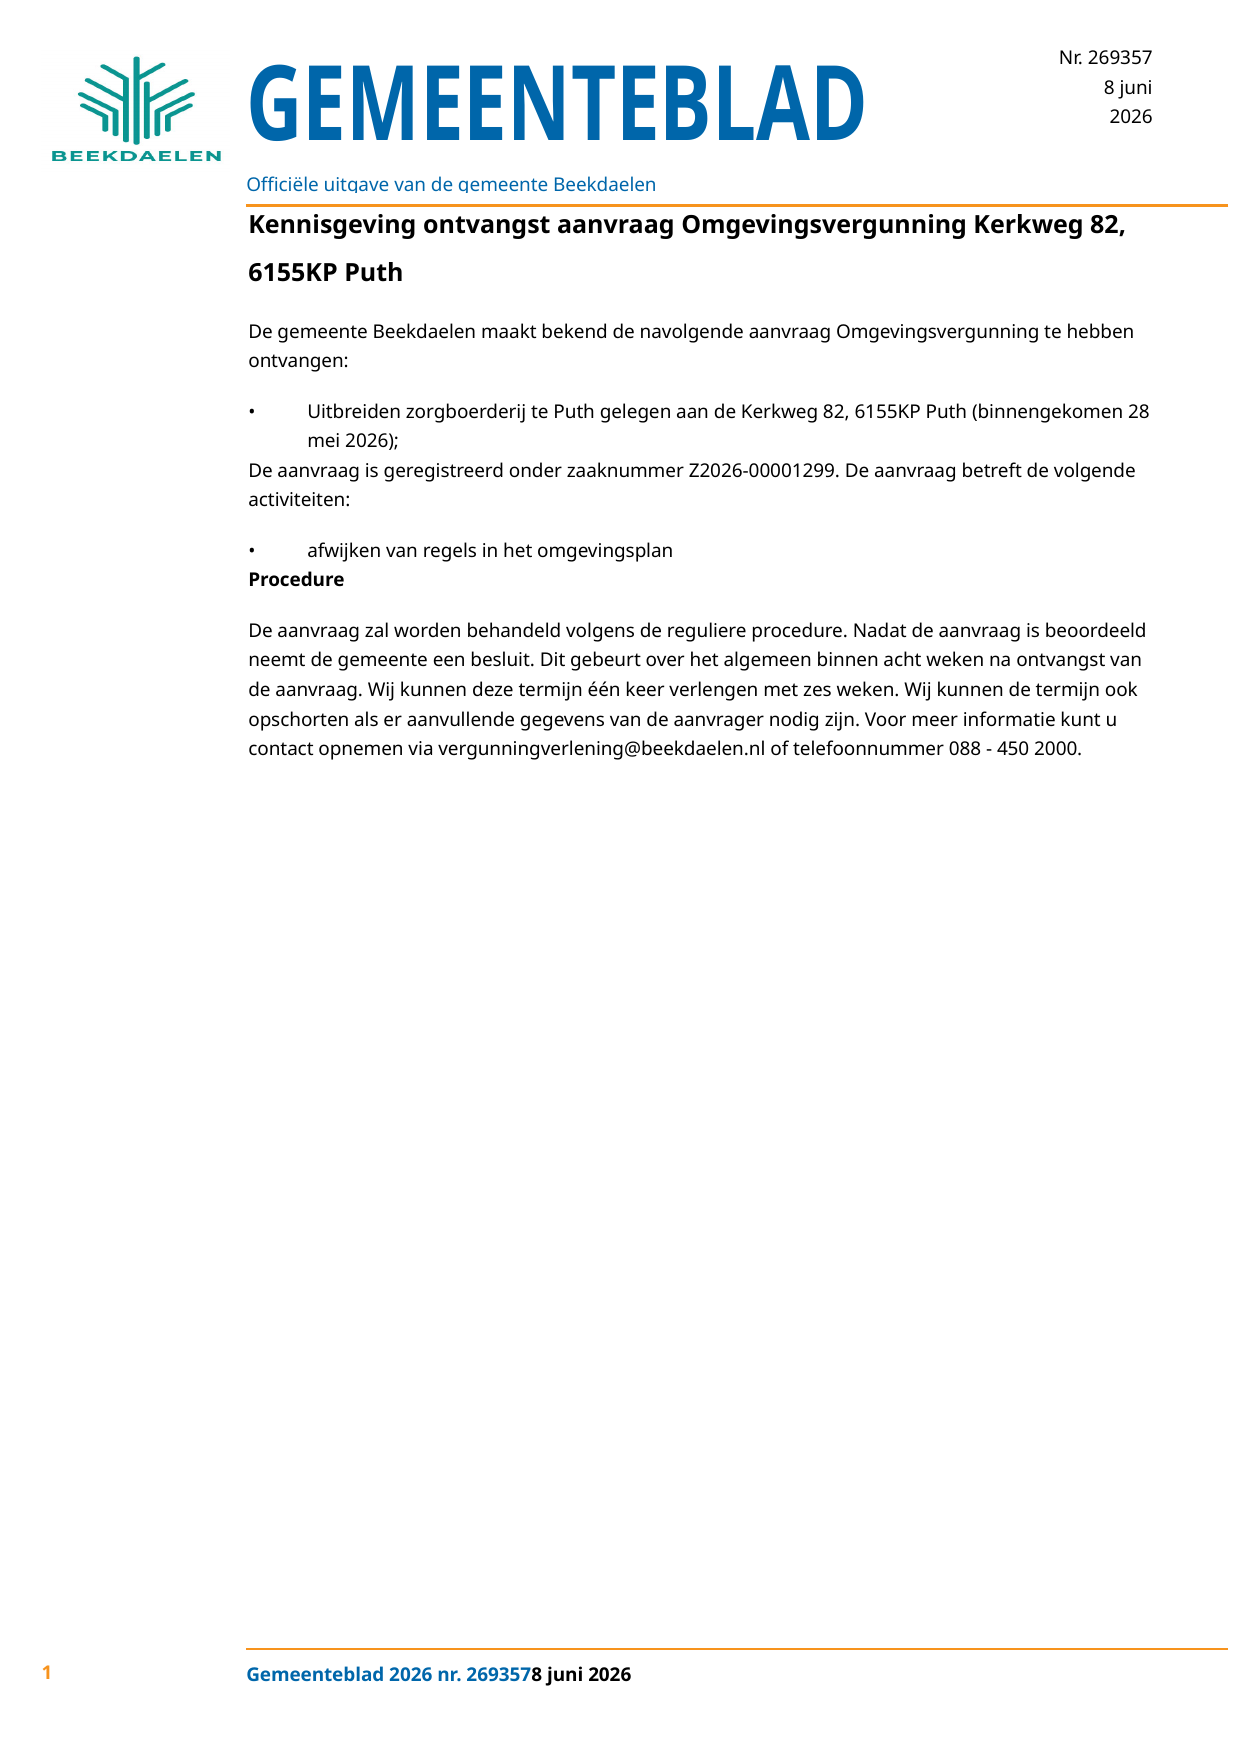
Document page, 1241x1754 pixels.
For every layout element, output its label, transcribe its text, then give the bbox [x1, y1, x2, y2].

text De aanvraag is geregistreerd onder zaaknummer Z2026-00001299. De aanvraag betreft de volgende activiteiten: [248, 457, 1152, 512]
text De gemeente Beekdaelen maakt bekend de navolgende aanvraag Omgevingsvergunning te hebben ontvangen: [248, 318, 1152, 373]
text Kennisgeving ontvangst aanvraag Omgevingsvergunning Kerkweg 82, 6155KP Puth [248, 207, 1152, 288]
list afwijken van regels in het omgevingsplan [248, 537, 1152, 563]
text Procedure [248, 567, 1152, 592]
text De aanvraag zal worden behandeld volgens de reguliere procedure. Nadat de aanvraag is beoordeeld neemt de gemeente een besluit. Dit gebeurt over het algemeen binnen acht weken na ontvangst van de aanvraag. Wij kunnen deze termijn één keer verlengen met zes weken. Wij kunnen de termijn ook opschorten als er aanvullende gegevens van de aanvrager nodig zijn. Voor meer informatie kunt u contact opnemen via vergunningverlening@beekdaelen.nl of telefoonnummer 088 - 450 2000. [248, 617, 1152, 761]
picture [41, 47, 231, 172]
list Uitbreiden zorgboerderij te Puth gelegen aan de Kerkweg 82, 6155KP Puth (binnengekomen 28 mei 2026); [248, 398, 1152, 453]
